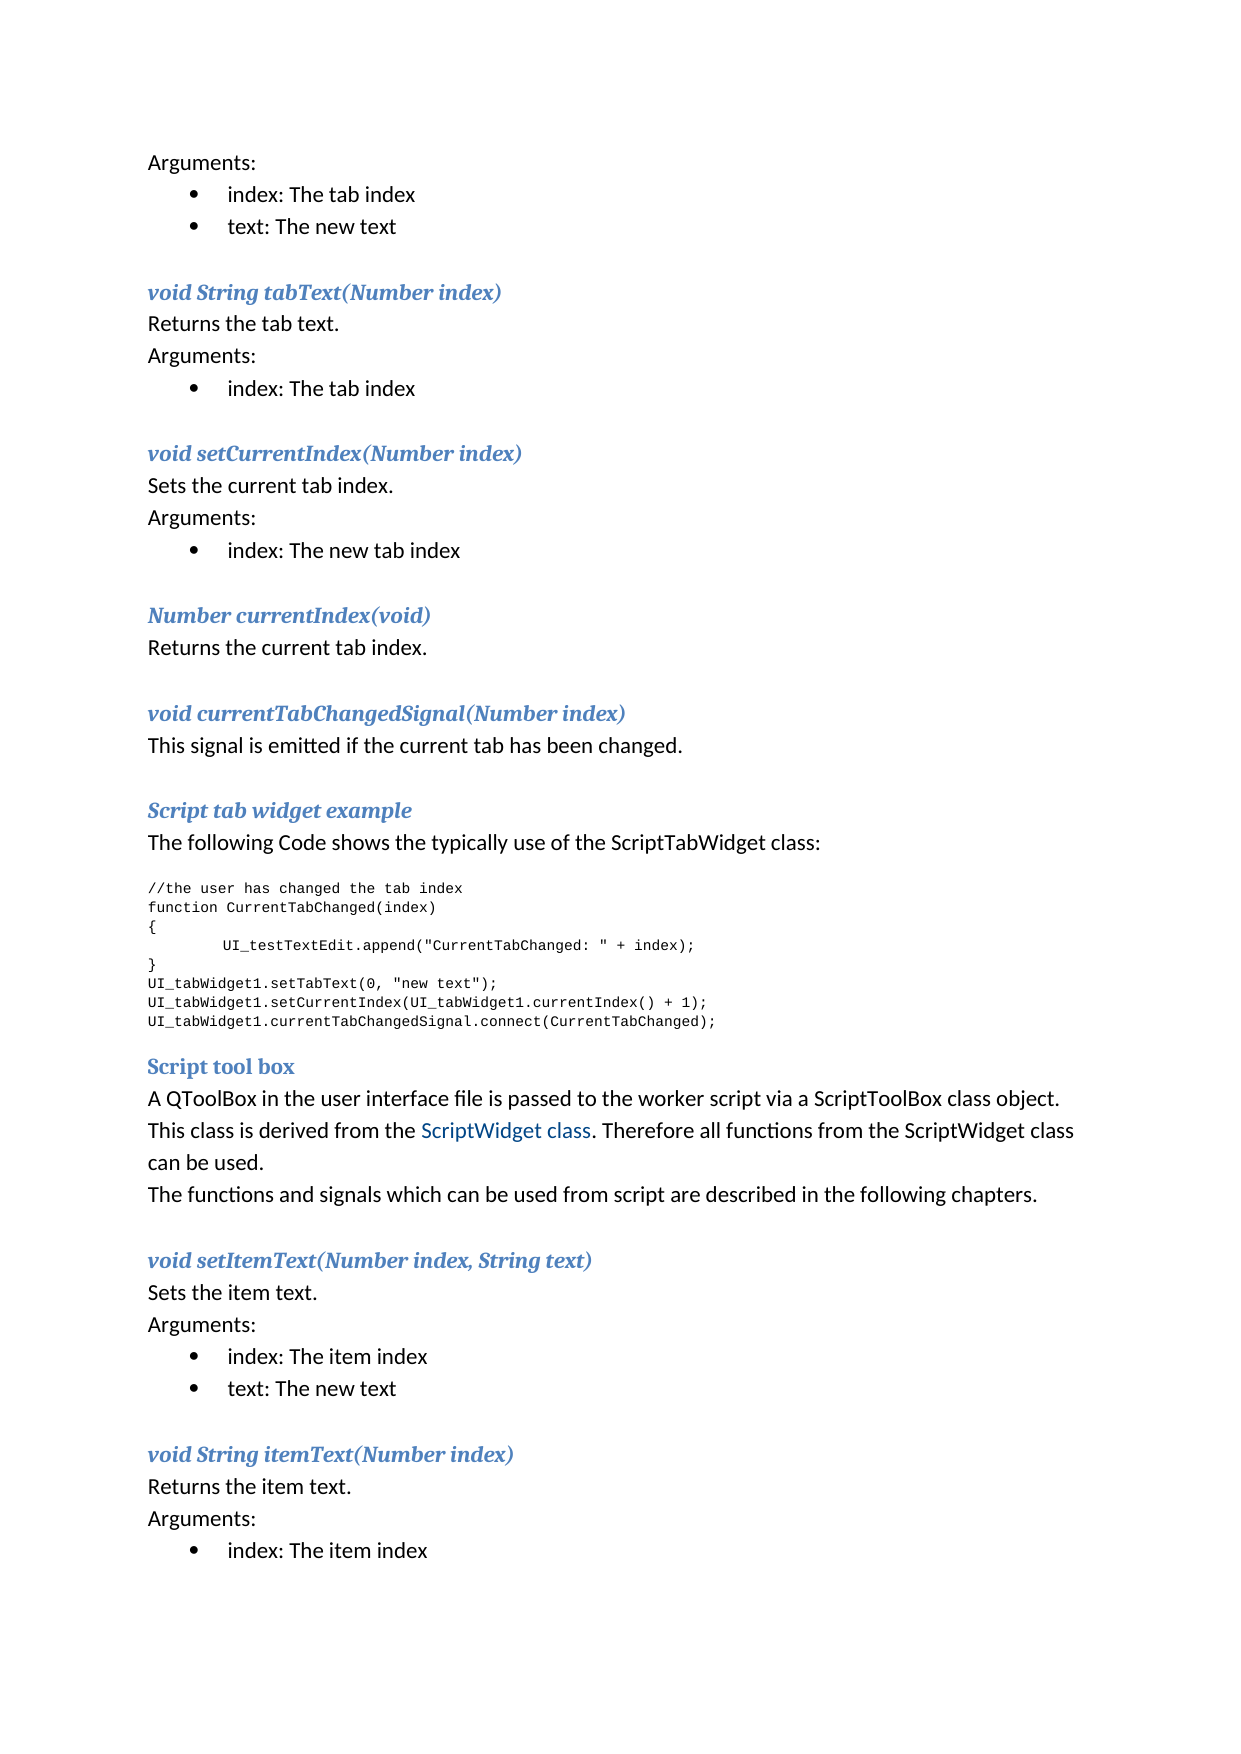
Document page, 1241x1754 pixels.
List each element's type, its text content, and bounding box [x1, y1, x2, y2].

list index: The item index [190, 1536, 1093, 1564]
text { [148, 919, 1093, 936]
text Returns the item text. [148, 1472, 1093, 1500]
text Returns the current tab index. [148, 633, 1093, 661]
subtitle void String tabText(Number index) [148, 279, 1093, 306]
list index: The tab index [190, 180, 1093, 208]
text UI_tabWidget1.setCurrentIndex(UI_tabWidget1.currentIndex() + 1); [148, 995, 1093, 1012]
text Arguments: [148, 1310, 1093, 1338]
text UI_tabWidget1.currentTabChangedSignal.connect(CurrentTabChanged); [148, 1014, 1093, 1031]
list index: The new tab index [190, 536, 1093, 564]
list text: The new text [190, 212, 1093, 240]
text Returns the tab text. [148, 309, 1093, 337]
list index: The item index [190, 1342, 1093, 1370]
subtitle void String itemText(Number index) [148, 1442, 1093, 1468]
text function CurrentTabChanged(index) [148, 900, 1093, 917]
subtitle Number currentIndex(void) [148, 603, 1093, 629]
text Sets the current tab index. [148, 471, 1093, 499]
text A QToolBox in the user interface file is passed to the worker script via a ScriptToolBox class object. [148, 1084, 1093, 1112]
text } [148, 957, 1093, 974]
text Sets the item text. [148, 1278, 1093, 1306]
text This signal is emitted if the current tab has been changed. [148, 731, 1093, 759]
subtitle Script tab widget example [148, 798, 1093, 824]
text The functions and signals which can be used from script are described in the following chapters. [148, 1181, 1093, 1208]
text Arguments: [148, 1504, 1093, 1532]
text Arguments: [148, 148, 1093, 176]
list text: The new text [190, 1374, 1093, 1403]
text //the user has changed the tab index [148, 881, 1093, 898]
subtitle void setItemText(Number index, String text) [148, 1248, 1093, 1274]
subtitle void currentTabChangedSignal(Number index) [148, 701, 1093, 727]
text UI_testTextEdit.append("CurrentTabChanged: " + index); [148, 938, 1093, 955]
subtitle Script tool box [148, 1054, 1093, 1080]
subtitle void setCurrentIndex(Number index) [148, 441, 1093, 467]
list index: The tab index [190, 374, 1093, 402]
text This class is derived from the ScriptWidget class. Therefore all functions from the ScriptWidget class can be used. [148, 1116, 1093, 1176]
text Arguments: [148, 342, 1093, 370]
text The following Code shows the typically use of the ScriptTabWidget class: [148, 828, 1093, 856]
text Arguments: [148, 503, 1093, 532]
text UI_tabWidget1.setTabText(0, "new text"); [148, 976, 1093, 993]
